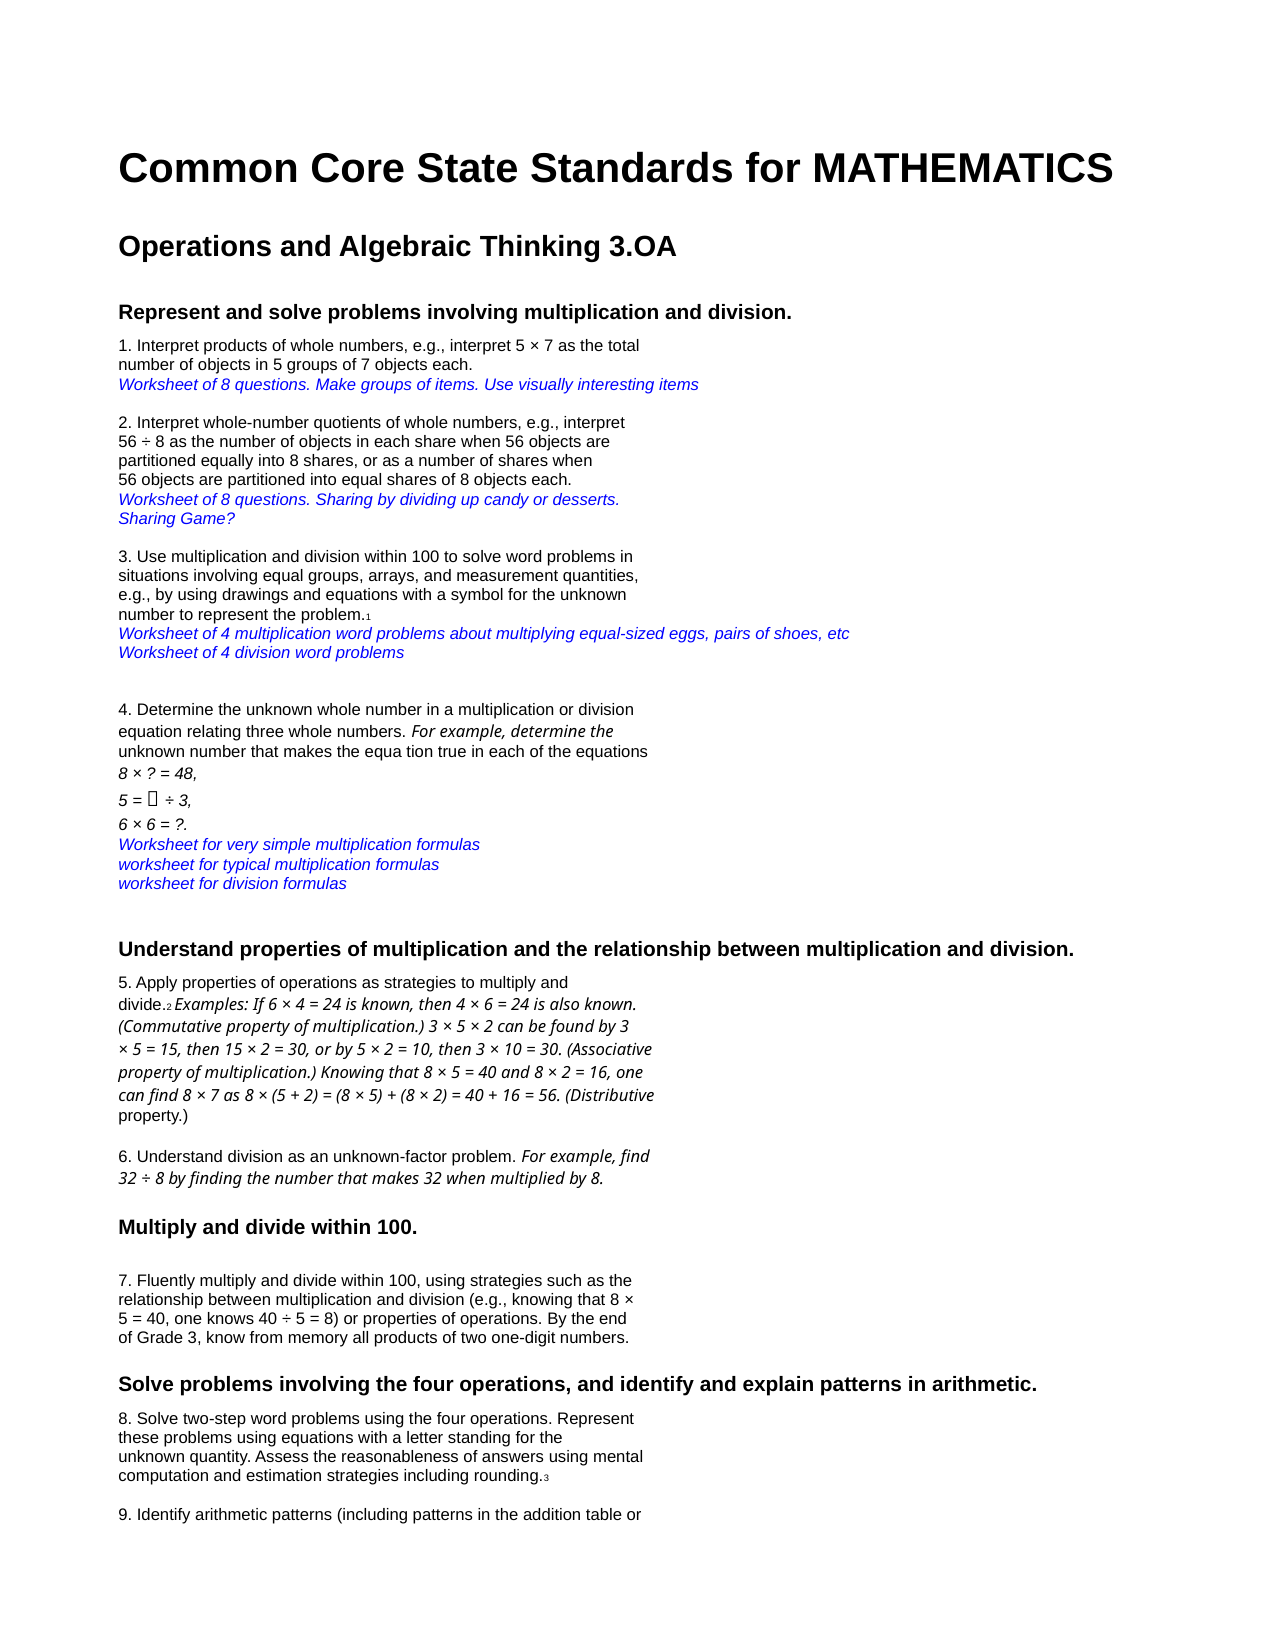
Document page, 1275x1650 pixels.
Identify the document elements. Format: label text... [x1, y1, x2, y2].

text worksheet for division formulas [118, 873, 1157, 893]
text (Commutative property of multiplication.) 3 × 5 × 2 can be found by 3 [118, 1015, 1157, 1038]
text can find 8 × 7 as 8 × (5 + 2) = (8 × 5) + (8 × 2) = 40 + 16 = 56. (Distributive [118, 1083, 1157, 1106]
text number to represent the problem.1 [118, 604, 1157, 623]
text worksheet for typical multiplication formulas [118, 854, 1157, 873]
text 3. Use multiplication and division within 100 to solve word problems in [118, 547, 1157, 566]
text 5. Apply properties of operations as strategies to multiply and [118, 973, 1157, 992]
text × 5 = 15, then 15 × 2 = 30, or by 5 × 2 = 10, then 3 × 10 = 30. (Associative [118, 1038, 1157, 1061]
text divide.2 Examples: If 6 × 4 = 24 is known, then 4 × 6 = 24 is also known. [118, 992, 1157, 1015]
subtitle Represent and solve problems involving multiplication and division. [118, 299, 1157, 323]
text e.g., by using drawings and equations with a symbol for the unknown [118, 585, 1157, 604]
text Worksheet of 8 questions. Sharing by dividing up candy or desserts. [118, 489, 1157, 508]
text 5 = 􀃍 ÷ 3, [118, 784, 1157, 812]
text Worksheet of 4 multiplication word problems about multiplying equal-sized eggs, pairs of shoes, etc [118, 623, 1157, 643]
text 6. Understand division as an unknown-factor problem. For example, find [118, 1144, 1157, 1167]
subtitle Common Core State Standards for MATHEMATICS [118, 143, 1157, 191]
text 56 ÷ 8 as the number of objects in each share when 56 objects are [118, 432, 1157, 451]
text relationship between multiplication and division (e.g., knowing that 8 × [118, 1289, 1157, 1309]
text property of multiplication.) Knowing that 8 × 5 = 40 and 8 × 2 = 16, one [118, 1061, 1157, 1083]
subtitle Operations and Algebraic Thinking 3.OA [118, 228, 1157, 262]
text number of objects in 5 groups of 7 objects each. [118, 355, 1157, 374]
text 56 objects are partitioned into equal shares of 8 objects each. [118, 470, 1157, 489]
text 32 ÷ 8 by finding the number that makes 32 when multiplied by 8. [118, 1167, 1157, 1190]
text Worksheet of 4 division word problems [118, 643, 1157, 662]
text 9. Identify arithmetic patterns (including patterns in the addition table or [118, 1504, 1157, 1523]
text 8 × ? = 48, [118, 761, 1157, 784]
subtitle Understand properties of multiplication and the relationship between multiplication and division. [118, 937, 1157, 961]
text 7. Fluently multiply and divide within 100, using strategies such as the [118, 1270, 1157, 1289]
text unknown number that makes the equa tion true in each of the equations [118, 742, 1157, 761]
text property.) [118, 1106, 1157, 1125]
subtitle Multiply and divide within 100. [118, 1215, 1157, 1239]
text 5 = 40, one knows 40 ÷ 5 = 8) or properties of operations. By the end [118, 1309, 1157, 1328]
text equation relating three whole numbers. For example, determine the [118, 719, 1157, 742]
text situations involving equal groups, arrays, and measurement quantities, [118, 566, 1157, 585]
text 1. Interpret products of whole numbers, e.g., interpret 5 × 7 as the total [118, 336, 1157, 355]
text Worksheet for very simple multiplication formulas [118, 835, 1157, 854]
subtitle Solve problems involving the four operations, and identify and explain patterns in arithmetic. [118, 1372, 1157, 1396]
text partitioned equally into 8 shares, or as a number of shares when [118, 451, 1157, 470]
text 6 × 6 = ?. [118, 812, 1157, 835]
text 2. Interpret whole-number quotients of whole numbers, e.g., interpret [118, 413, 1157, 432]
text of Grade 3, know from memory all products of two one-digit numbers. [118, 1328, 1157, 1347]
text Sharing Game? [118, 508, 1157, 528]
text these problems using equations with a letter standing for the [118, 1428, 1157, 1447]
text 4. Determine the unknown whole number in a multiplication or division [118, 700, 1157, 719]
text unknown quantity. Assess the reasonableness of answers using mental [118, 1447, 1157, 1466]
text Worksheet of 8 questions. Make groups of items. Use visually interesting items [118, 374, 1157, 393]
text computation and estimation strategies including rounding.3 [118, 1466, 1157, 1485]
text 8. Solve two-step word problems using the four operations. Represent [118, 1408, 1157, 1428]
